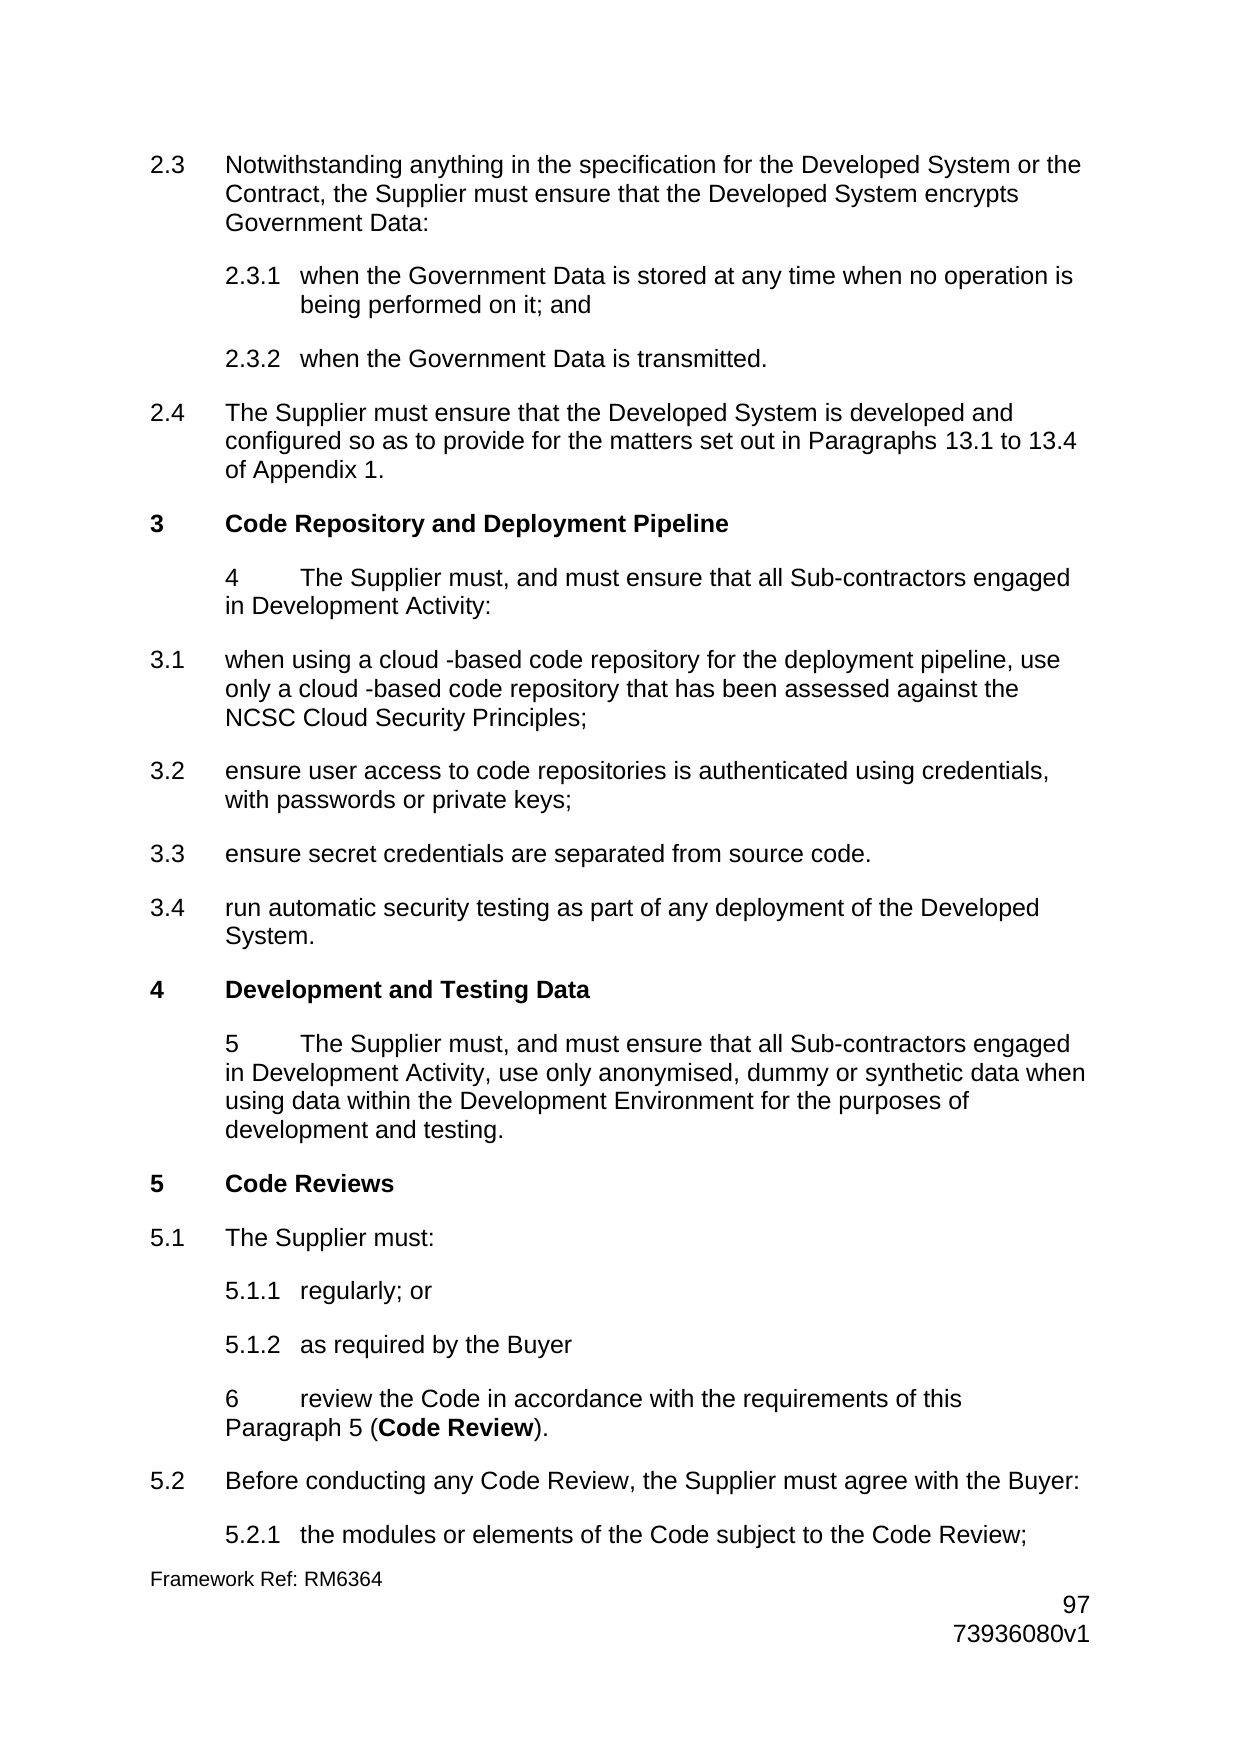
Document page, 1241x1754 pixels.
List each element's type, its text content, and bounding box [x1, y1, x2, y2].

list regularly; or [225, 1276, 1090, 1305]
list The Supplier must, and must ensure that all Sub-contractors engaged in Development Activity: [225, 562, 1090, 620]
list when using a cloud -based code repository for the deployment pipeline, use only a cloud -based code repository that has been assessed against the NCSC Cloud Security Principles; [150, 645, 1090, 731]
list run automatic security testing as part of any deployment of the Developed System. [150, 892, 1090, 950]
list Before conducting any Code Review, the Supplier must agree with the Buyer: [150, 1466, 1090, 1495]
list The Supplier must, and must ensure that all Sub-contractors engaged in Development Activity, use only anonymised, dummy or synthetic data when using data within the Development Environment for the purposes of development and testing. [225, 1029, 1090, 1144]
list Code Repository and Deployment Pipeline [150, 509, 1090, 537]
list The Supplier must: [150, 1222, 1090, 1251]
list review the Code in accordance with the requirements of this Paragraph 5 (Code Review). [225, 1384, 1090, 1441]
list ensure secret credentials are separated from source code. [150, 839, 1090, 867]
list as required by the Buyer [225, 1330, 1090, 1359]
list when the Government Data is stored at any time when no operation is being performed on it; and [225, 261, 1090, 319]
list the modules or elements of the Code subject to the Code Review; [225, 1520, 1090, 1549]
list when the Government Data is transmitted. [225, 344, 1090, 372]
list Code Reviews [150, 1169, 1090, 1197]
list Development and Testing Data [150, 975, 1090, 1004]
list Notwithstanding anything in the specification for the Developed System or the Contract, the Supplier must ensure that the Developed System encrypts Government Data: [150, 150, 1090, 236]
list ensure user access to code repositories is authenticated using credentials, with passwords or private keys; [150, 756, 1090, 814]
list The Supplier must ensure that the Developed System is developed and configured so as to provide for the matters set out in Paragraphs 13.1 to 13.4 of Appendix 1. [150, 397, 1090, 484]
